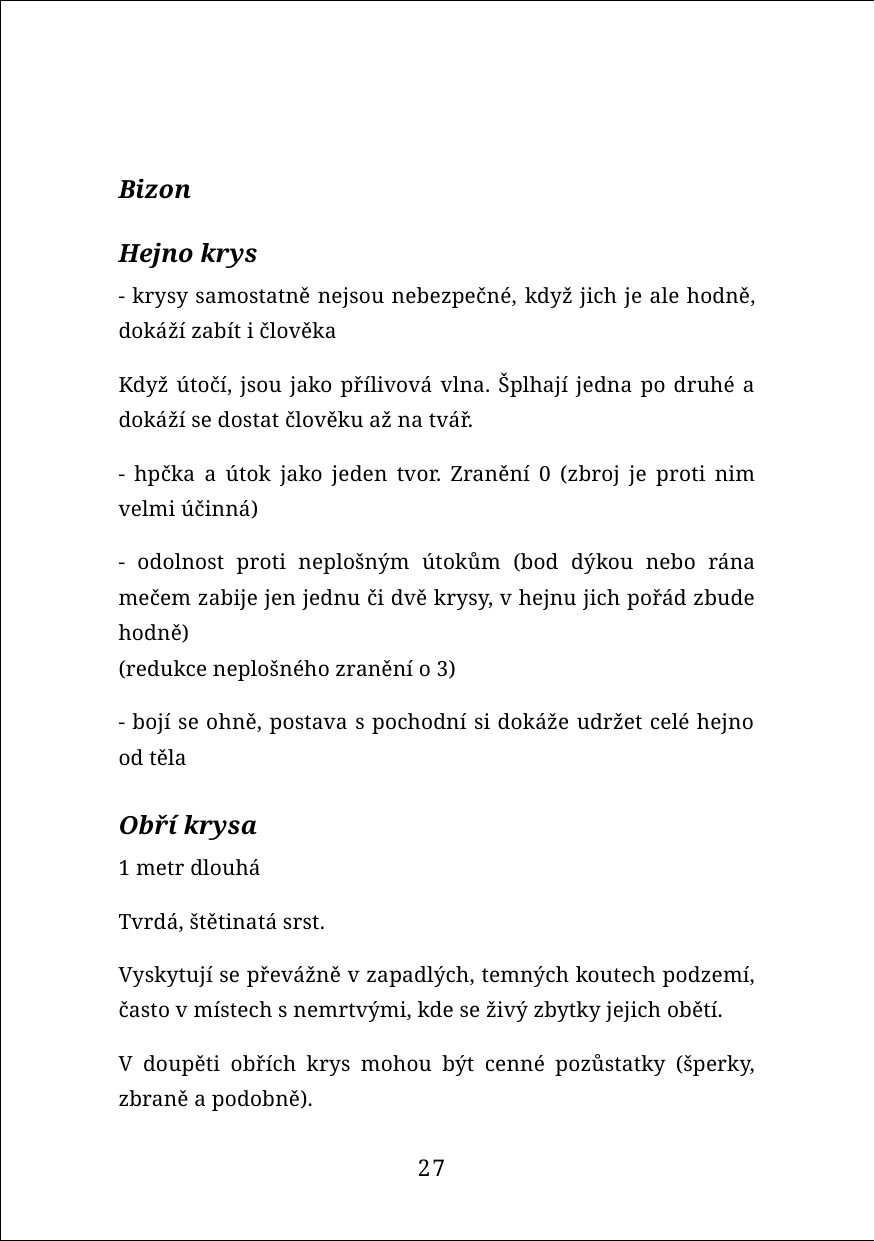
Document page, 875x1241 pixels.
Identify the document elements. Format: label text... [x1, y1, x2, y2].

text - bojí se ohně, postava s pochodní si dokáže udržet celé hejno od těla [118, 707, 756, 771]
text - krysy samostatně nejsou nebezpečné, když jich je ale hodně, dokáží zabít i člověka [118, 281, 756, 345]
text - odolnost proti neplošným útokům (bod dýkou nebo rána mečem zabije jen jednu či dvě krysy, v hejnu jich pořád zbude hodně) (redukce neplošného zranění o 3) [118, 547, 756, 682]
text 1 metr dlouhá [118, 853, 756, 882]
subtitle Bizon [118, 172, 756, 206]
subtitle Obří krysa [118, 808, 756, 842]
text Když útočí, jsou jako přílivová vlna. Šplhají jedna po druhé a dokáží se dostat člověku až na tvář. [118, 370, 756, 434]
subtitle Hejno krys [118, 235, 756, 269]
text V doupěti obřích krys mohou být cenné pozůstatky (šperky, zbraně a podobně). [118, 1049, 756, 1113]
text - hpčka a útok jako jeden tvor. Zranění 0 (zbroj je proti nim velmi účinná) [118, 459, 756, 523]
text Vyskytují se převážně v zapadlých, temných koutech podzemí, často v místech s nemrtvými, kde se živý zbytky jejich obětí. [118, 960, 756, 1024]
text Tvrdá, štětinatá srst. [118, 907, 756, 935]
